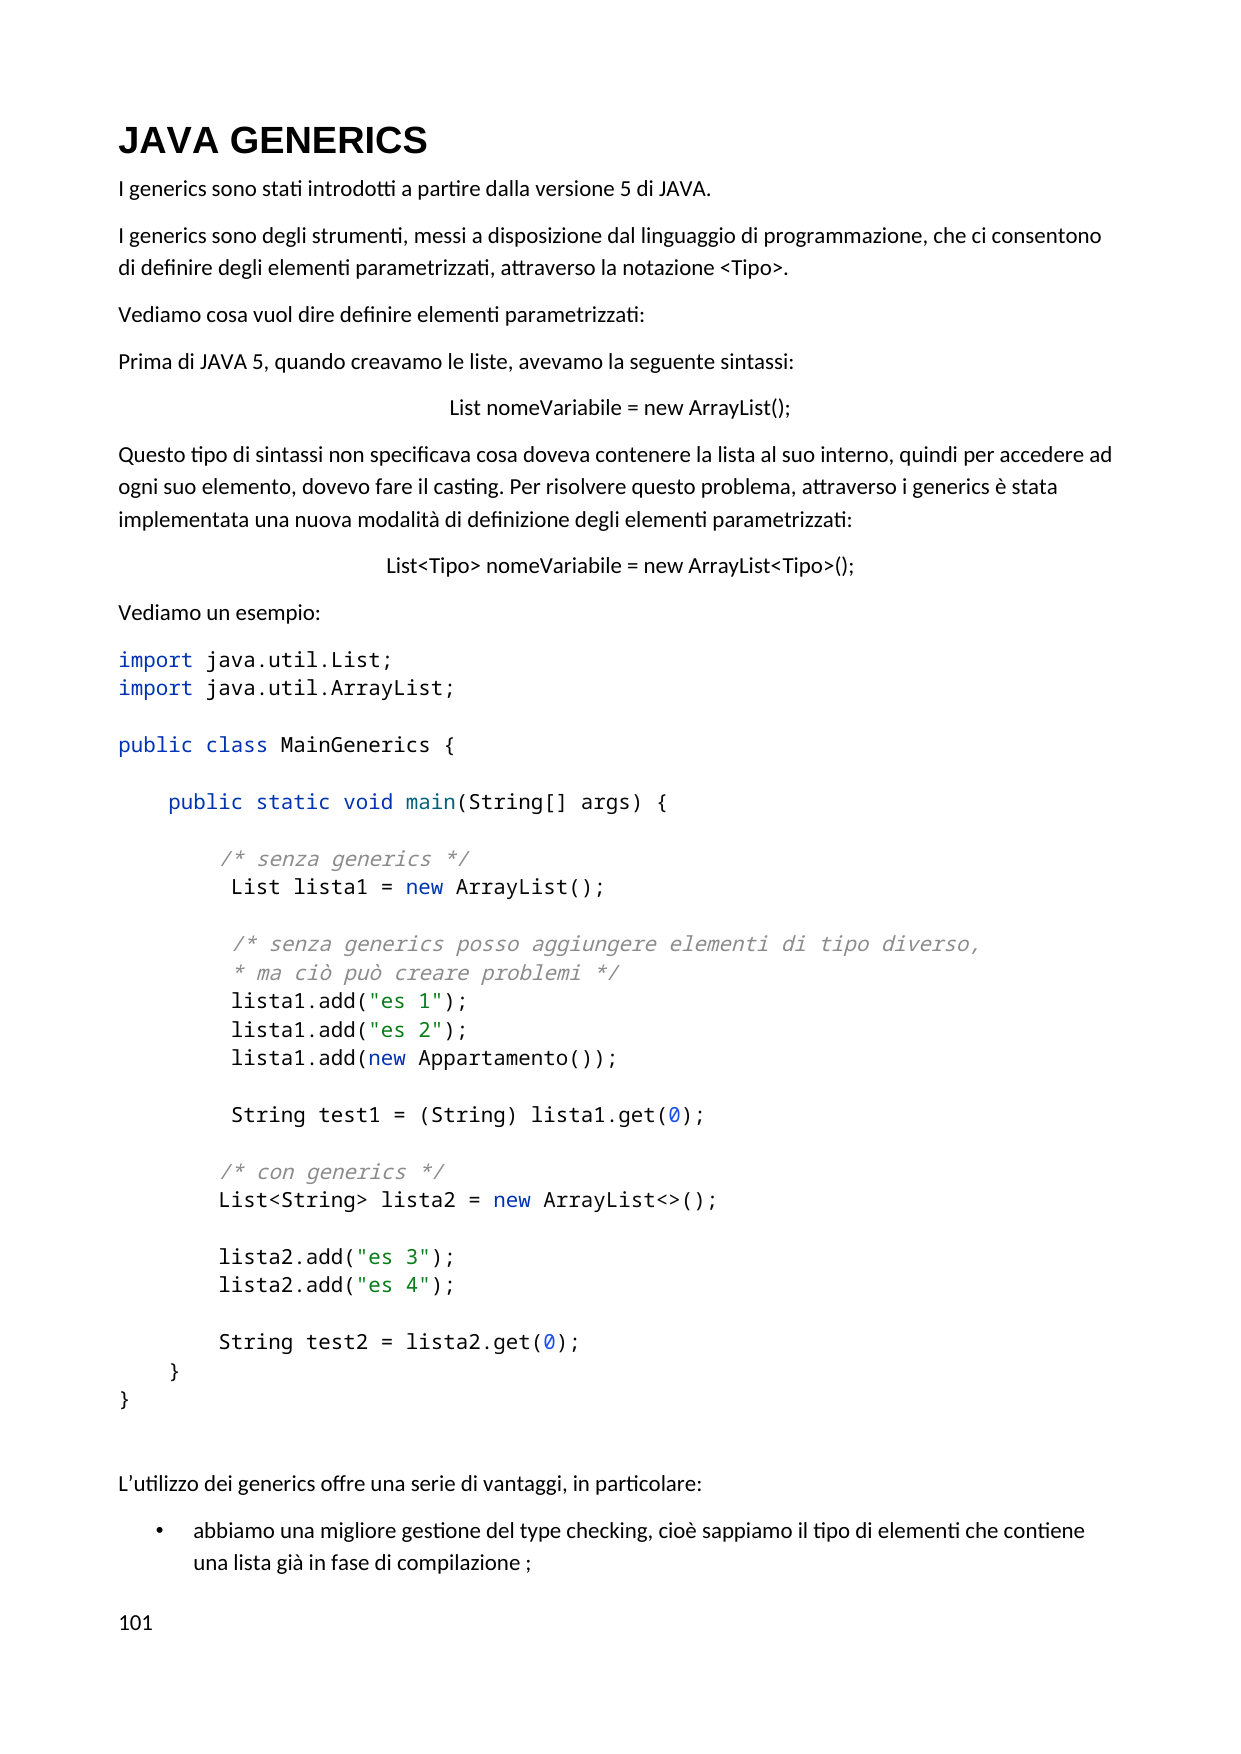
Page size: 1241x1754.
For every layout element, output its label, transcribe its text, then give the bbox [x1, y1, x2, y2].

text I generics sono degli strumenti, messi a disposizione dal linguaggio di programmazione, che ci consentono di definire degli elementi parametrizzati, attraverso la notazione <Tipo>. [118, 221, 1122, 281]
subtitle JAVA GENERICS [118, 118, 1122, 162]
list abbiamo una migliore gestione del type checking, cioè sappiamo il tipo di elementi che contiene una lista già in fase di compilazione ; [156, 1516, 1122, 1576]
text import java.util.List; import java.util.ArrayList; public class MainGenerics { public static void main(String[] args) { /* senza generics */ List lista1 = new ArrayList(); /* senza generics posso aggiungere elementi di tipo diverso, * ma ciò può creare problemi */ lista1.add("es 1"); lista1.add("es 2"); lista1.add(new Appartamento()); String test1 = (String) lista1.get(0); /* con generics */ List<String> lista2 = new ArrayList<>(); lista2.add("es 3"); lista2.add("es 4"); String test2 = lista2.get(0); } } [118, 645, 1122, 1413]
text List nomeVariabile = new ArrayList(); [118, 393, 1122, 422]
text Prima di JAVA 5, quando creavamo le liste, avevamo la seguente sintassi: [118, 347, 1122, 375]
text I generics sono stati introdotti a partire dalla versione 5 di JAVA. [118, 174, 1122, 202]
text List<Tipo> nomeVariabile = new ArrayList<Tipo>(); [118, 551, 1122, 579]
text Vediamo un esempio: [118, 598, 1122, 626]
text Questo tipo di sintassi non specificava cosa doveva contenere la lista al suo interno, quindi per accedere ad ogni suo elemento, dovevo fare il casting. Per risolvere questo problema, attraverso i generics è stata implementata una nuova modalità di definizione degli elementi parametrizzati: [118, 440, 1122, 533]
text L’utilizzo dei generics offre una serie di vantaggi, in particolare: [118, 1469, 1122, 1497]
text Vediamo cosa vuol dire definire elementi parametrizzati: [118, 300, 1122, 328]
